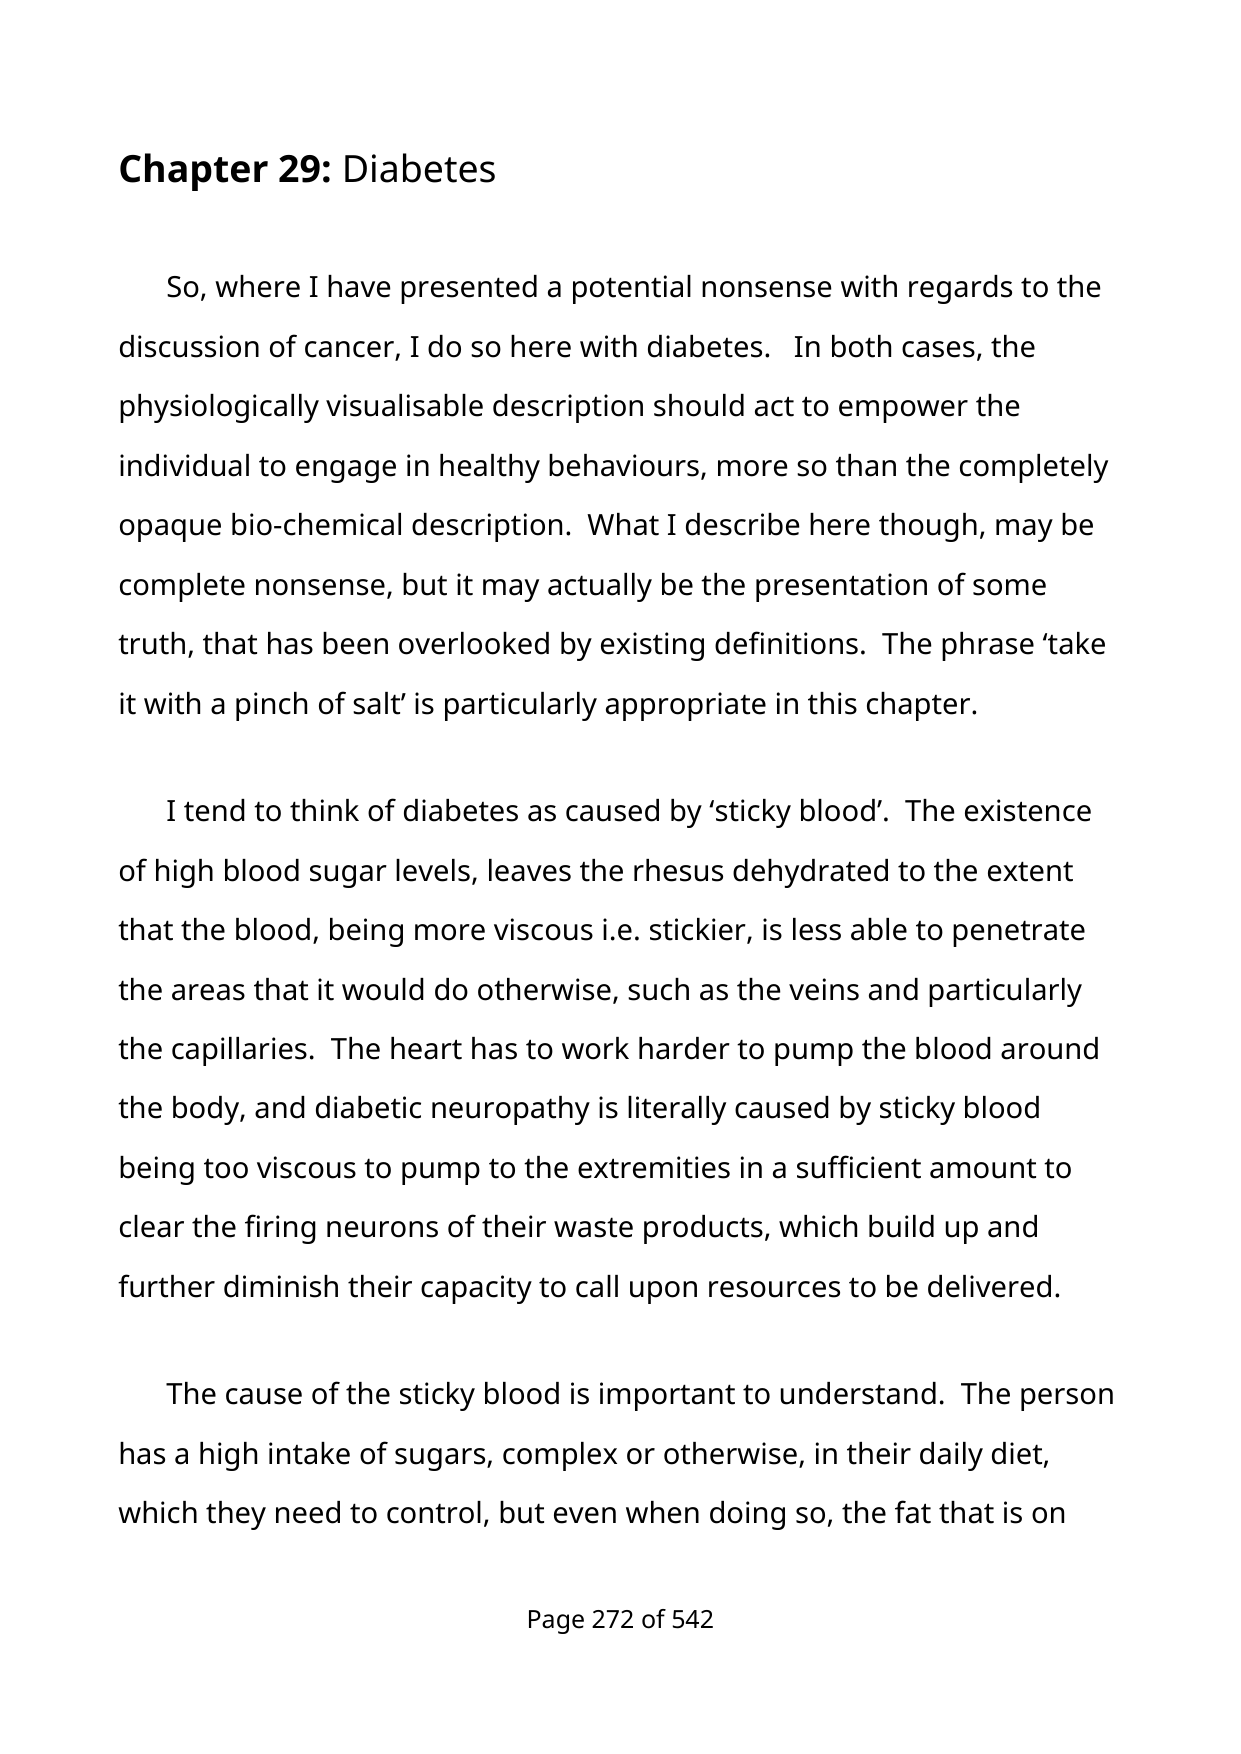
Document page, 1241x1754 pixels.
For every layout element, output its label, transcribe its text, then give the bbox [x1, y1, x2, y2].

text Chapter 29: Diabetes [118, 142, 1122, 193]
text I tend to think of diabetes as caused by ‘sticky blood’. The existence of high blood sugar levels, leaves the rhesus dehydrated to the extent that the blood, being more viscous i.e. stickier, is less able to penetrate the areas that it would do otherwise, such as the veins and particularly the capillaries. The heart has to work harder to pump the blood around the body, and diabetic neuropathy is literally caused by sticky blood being too viscous to pump to the extremities in a sufficient amount to clear the firing neurons of their waste products, which build up and further diminish their capacity to call upon resources to be delivered. [118, 790, 1122, 1306]
text So, where I have presented a potential nonsense with regards to the discussion of cancer, I do so here with diabetes. In both cases, the physiologically visualisable description should act to empower the individual to engage in healthy behaviours, more so than the completely opaque bio-chemical description. What I describe here though, may be complete nonsense, but it may actually be the presentation of some truth, that has been overlooked by existing definitions. The phrase ‘take it with a pinch of salt’ is particularly appropriate in this chapter. [118, 267, 1122, 723]
text The cause of the sticky blood is important to understand. The person has a high intake of sugars, complex or otherwise, in their daily diet, which they need to control, but even when doing so, the fat that is on [118, 1373, 1122, 1532]
